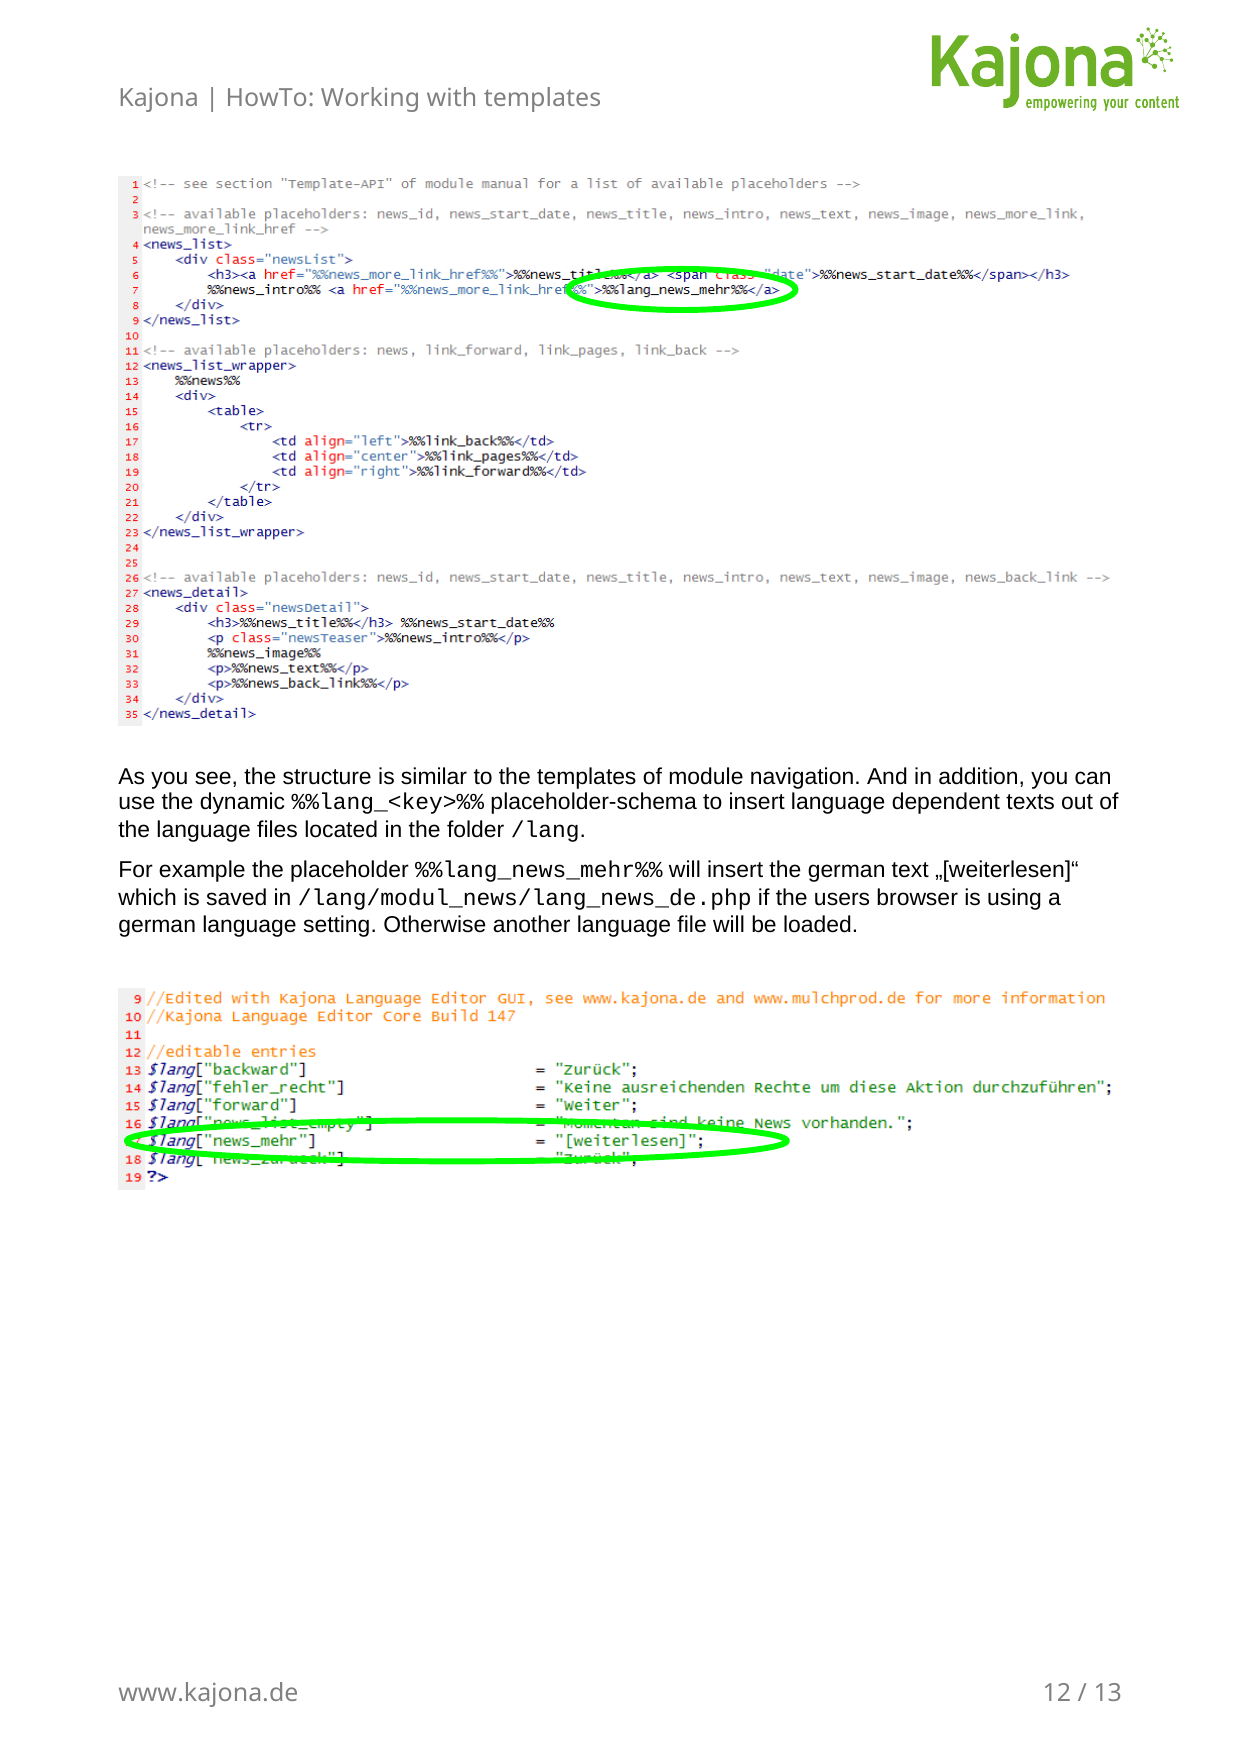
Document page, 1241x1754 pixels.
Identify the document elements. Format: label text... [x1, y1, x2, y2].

picture [118, 176, 1122, 726]
text As you see, the structure is similar to the templates of module navigation. And in addition, you can use the dynamic %%lang_<key>%% placeholder-schema to insert language dependent texts out of the language files located in the folder /lang. [118, 763, 1122, 844]
text For example the placeholder %%lang_news_mehr%% will insert the german text „[weiterlesen]“ which is saved in /lang/modul_news/lang_news_de.php if the users browser is using a german language setting. Otherwise another language file will be loaded. [118, 857, 1122, 937]
picture [118, 988, 1122, 1190]
